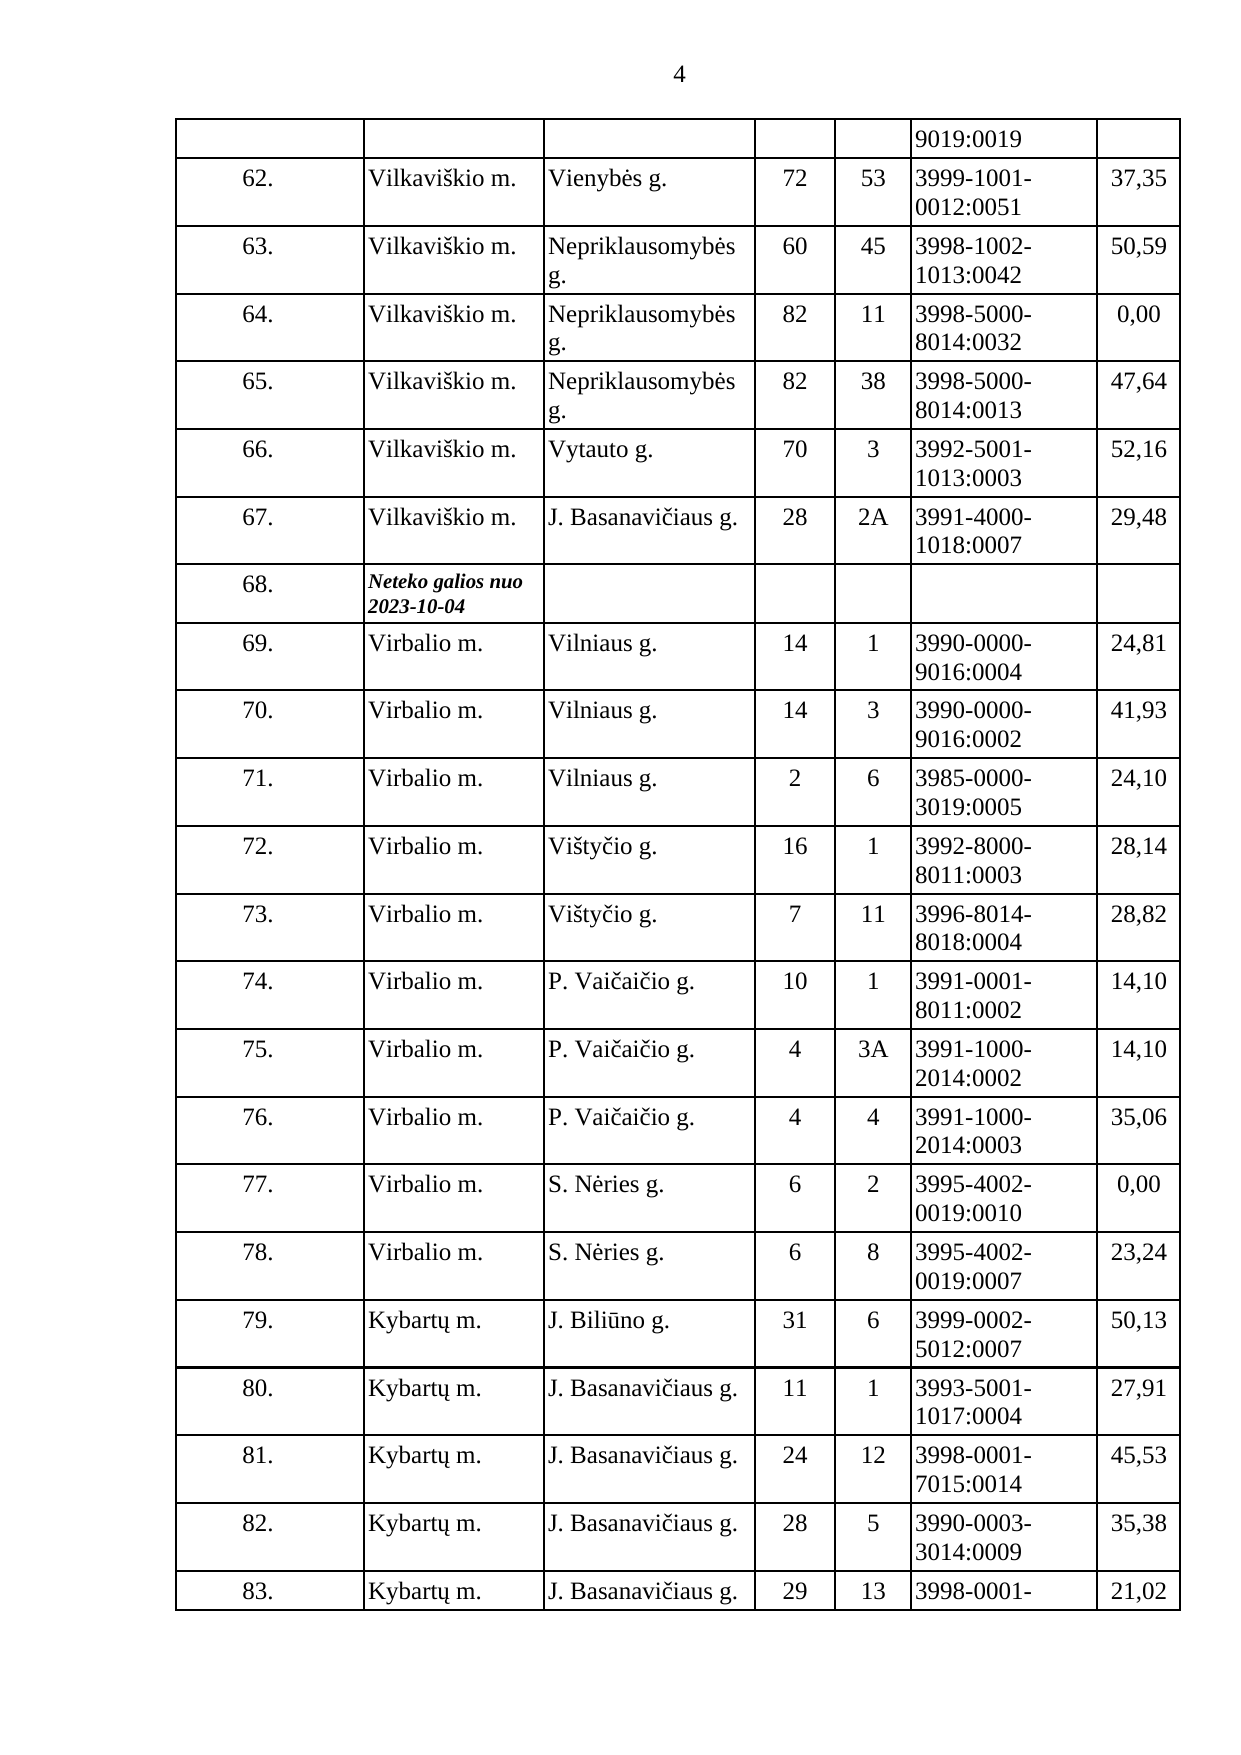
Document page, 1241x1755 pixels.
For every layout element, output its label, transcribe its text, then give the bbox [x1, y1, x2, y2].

table_cell P. Vaičaičio g. [545, 962, 754, 1028]
table_cell 80. [177, 1369, 363, 1434]
table_cell 21,02 [1098, 1572, 1179, 1608]
table_cell 3998-1002-1013:0042 [912, 227, 1096, 292]
table_cell 7 [756, 895, 834, 960]
table_cell P. Vaičaičio g. [545, 1098, 754, 1163]
table_cell 35,06 [1098, 1098, 1179, 1163]
table_cell 29 [756, 1572, 834, 1608]
table_cell Vytauto g. [545, 430, 754, 496]
table_cell 3990-0000-9016:0004 [912, 624, 1096, 689]
table_cell 82 [756, 295, 834, 360]
table_cell J. Basanavičiaus g. [545, 498, 754, 563]
table_cell 6 [836, 1301, 910, 1366]
table_cell 1 [836, 962, 910, 1028]
table_cell Vilniaus g. [545, 759, 754, 825]
table_cell 3991-1000-2014:0003 [912, 1098, 1096, 1163]
table_cell 74. [177, 962, 363, 1028]
table_cell 63. [177, 227, 363, 292]
table_cell 38 [836, 362, 910, 428]
table_cell 53 [836, 159, 910, 225]
table_cell 3 [836, 430, 910, 496]
table_cell 6 [756, 1165, 834, 1231]
table_cell 3998-0001-7015:0014 [912, 1436, 1096, 1502]
table_cell 75. [177, 1030, 363, 1096]
table_cell 3995-4002-0019:0007 [912, 1233, 1096, 1299]
table_cell 82. [177, 1504, 363, 1569]
table_cell 24 [756, 1436, 834, 1502]
table_cell 24,10 [1098, 759, 1179, 825]
table_cell 41,93 [1098, 691, 1179, 757]
table_cell 71. [177, 759, 363, 825]
table_cell 3990-0000-9016:0002 [912, 691, 1096, 757]
table_cell Virbalio m. [365, 1165, 543, 1231]
table_cell J. Basanavičiaus g. [545, 1572, 754, 1608]
table_cell S. Nėries g. [545, 1233, 754, 1299]
table_cell 70 [756, 430, 834, 496]
table_cell 10 [756, 962, 834, 1028]
table_cell [836, 565, 910, 622]
table_cell Virbalio m. [365, 1030, 543, 1096]
table_cell 14 [756, 691, 834, 757]
table_cell [1098, 120, 1179, 157]
table_cell 29,48 [1098, 498, 1179, 563]
table_cell 1 [836, 827, 910, 892]
table_cell Virbalio m. [365, 624, 543, 689]
table_cell 37,35 [1098, 159, 1179, 225]
table_cell 3999-1001-0012:0051 [912, 159, 1096, 225]
table_cell 68. [177, 565, 363, 622]
table_cell 82 [756, 362, 834, 428]
table_cell 50,59 [1098, 227, 1179, 292]
table_cell Vilkaviškio m. [365, 159, 543, 225]
table_cell 45 [836, 227, 910, 292]
table_cell 2 [836, 1165, 910, 1231]
table_cell 45,53 [1098, 1436, 1179, 1502]
table_cell Kybartų m. [365, 1369, 543, 1434]
table_cell 0,00 [1098, 1165, 1179, 1231]
table_cell 77. [177, 1165, 363, 1231]
table_cell 50,13 [1098, 1301, 1179, 1366]
table_cell 2 [756, 759, 834, 825]
table_cell 81. [177, 1436, 363, 1502]
table_cell 6 [836, 759, 910, 825]
table_cell Vištyčio g. [545, 827, 754, 892]
table_cell 28,14 [1098, 827, 1179, 892]
table_cell Kybartų m. [365, 1504, 543, 1569]
table_cell 16 [756, 827, 834, 892]
table_cell 79. [177, 1301, 363, 1366]
table_cell 52,16 [1098, 430, 1179, 496]
table_cell 3991-1000-2014:0002 [912, 1030, 1096, 1096]
table_cell Virbalio m. [365, 827, 543, 892]
table_cell Vilkaviškio m. [365, 498, 543, 563]
table_cell Virbalio m. [365, 895, 543, 960]
table_cell 1 [836, 624, 910, 689]
table_cell [756, 120, 834, 157]
table_cell 9019:0019 [912, 120, 1096, 157]
table_cell 3990-0003-3014:0009 [912, 1504, 1096, 1569]
table_cell Kybartų m. [365, 1436, 543, 1502]
table_cell Virbalio m. [365, 1233, 543, 1299]
table_cell P. Vaičaičio g. [545, 1030, 754, 1096]
table_cell Vienybės g. [545, 159, 754, 225]
table_cell 3A [836, 1030, 910, 1096]
table_cell 3998-0001- [912, 1572, 1096, 1608]
table_cell 4 [756, 1030, 834, 1096]
table_cell 3992-8000-8011:0003 [912, 827, 1096, 892]
table_cell Nepriklausomybės g. [545, 362, 754, 428]
table_cell 13 [836, 1572, 910, 1608]
table_cell 3995-4002-0019:0010 [912, 1165, 1096, 1231]
table_cell 27,91 [1098, 1369, 1179, 1434]
table_cell 4 [836, 1098, 910, 1163]
table_cell 72 [756, 159, 834, 225]
table_cell 8 [836, 1233, 910, 1299]
table_cell 3 [836, 691, 910, 757]
table_cell [365, 120, 543, 157]
table_cell 65. [177, 362, 363, 428]
table_cell 35,38 [1098, 1504, 1179, 1569]
table_cell Virbalio m. [365, 759, 543, 825]
table_cell [836, 120, 910, 157]
table_cell [545, 565, 754, 622]
table_cell 5 [836, 1504, 910, 1569]
table_cell 78. [177, 1233, 363, 1299]
table_cell 24,81 [1098, 624, 1179, 689]
table_cell 28 [756, 1504, 834, 1569]
table_cell 23,24 [1098, 1233, 1179, 1299]
table_cell 14,10 [1098, 962, 1179, 1028]
table_cell 6 [756, 1233, 834, 1299]
table_cell 3991-0001-8011:0002 [912, 962, 1096, 1028]
table_cell 69. [177, 624, 363, 689]
table_cell Vilniaus g. [545, 691, 754, 757]
table_cell 70. [177, 691, 363, 757]
table_cell 3996-8014-8018:0004 [912, 895, 1096, 960]
table_cell 62. [177, 159, 363, 225]
table_cell 47,64 [1098, 362, 1179, 428]
table_cell J. Basanavičiaus g. [545, 1369, 754, 1434]
table_cell [177, 120, 363, 157]
table_cell [756, 565, 834, 622]
table_cell Kybartų m. [365, 1301, 543, 1366]
table_cell 3993-5001-1017:0004 [912, 1369, 1096, 1434]
table_cell J. Basanavičiaus g. [545, 1504, 754, 1569]
table_cell 28 [756, 498, 834, 563]
table_cell 11 [836, 895, 910, 960]
table_cell 31 [756, 1301, 834, 1366]
table_cell 3992-5001-1013:0003 [912, 430, 1096, 496]
table_cell 3985-0000-3019:0005 [912, 759, 1096, 825]
table_cell 83. [177, 1572, 363, 1608]
table_cell Kybartų m. [365, 1572, 543, 1608]
table_cell Vilniaus g. [545, 624, 754, 689]
table_cell Virbalio m. [365, 962, 543, 1028]
table_cell Vilkaviškio m. [365, 362, 543, 428]
table_cell 3998-5000-8014:0013 [912, 362, 1096, 428]
table_cell [545, 120, 754, 157]
table_cell 64. [177, 295, 363, 360]
table_cell J. Basanavičiaus g. [545, 1436, 754, 1502]
table_cell 11 [836, 295, 910, 360]
table_cell Nepriklausomybės g. [545, 227, 754, 292]
table_cell Virbalio m. [365, 691, 543, 757]
table_cell 73. [177, 895, 363, 960]
table_cell 66. [177, 430, 363, 496]
table_cell 2A [836, 498, 910, 563]
table_cell 14 [756, 624, 834, 689]
table_cell Neteko galios nuo 2023-10-04 [365, 565, 543, 622]
table_cell 12 [836, 1436, 910, 1502]
table_cell Vilkaviškio m. [365, 227, 543, 292]
table_cell 1 [836, 1369, 910, 1434]
table_cell S. Nėries g. [545, 1165, 754, 1231]
table_cell Nepriklausomybės g. [545, 295, 754, 360]
table_cell Virbalio m. [365, 1098, 543, 1163]
table_cell Vilkaviškio m. [365, 430, 543, 496]
table_cell [912, 565, 1096, 622]
table_cell [1098, 565, 1179, 622]
table_cell 0,00 [1098, 295, 1179, 360]
table_cell 3991-4000-1018:0007 [912, 498, 1096, 563]
table_cell 11 [756, 1369, 834, 1434]
table_cell 67. [177, 498, 363, 563]
table_cell 4 [756, 1098, 834, 1163]
table_cell J. Biliūno g. [545, 1301, 754, 1366]
table_cell Vilkaviškio m. [365, 295, 543, 360]
table_cell 3998-5000-8014:0032 [912, 295, 1096, 360]
table_cell 72. [177, 827, 363, 892]
table_cell 28,82 [1098, 895, 1179, 960]
table_cell 3999-0002-5012:0007 [912, 1301, 1096, 1366]
table_cell 14,10 [1098, 1030, 1179, 1096]
table_cell 60 [756, 227, 834, 292]
table_cell 76. [177, 1098, 363, 1163]
table_cell Vištyčio g. [545, 895, 754, 960]
